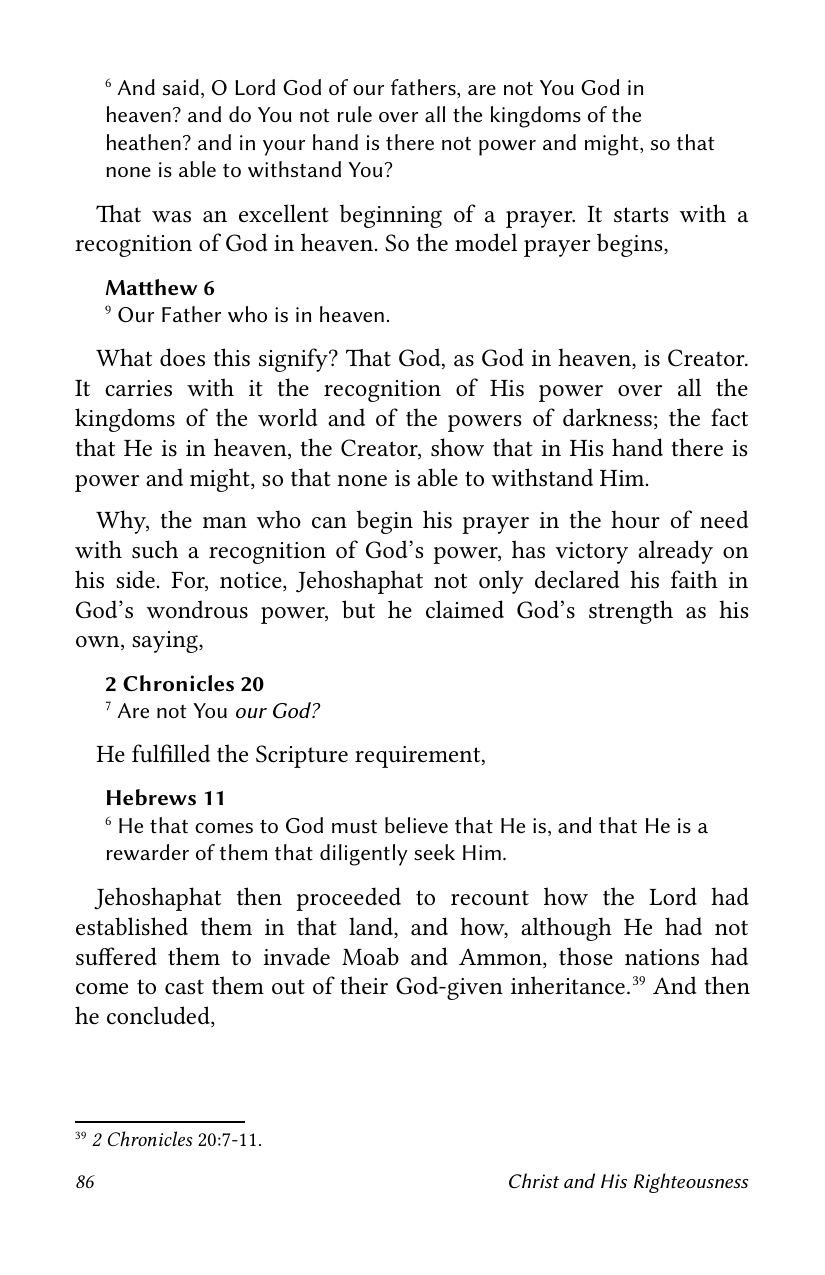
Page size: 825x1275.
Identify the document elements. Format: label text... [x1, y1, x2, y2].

text What does this signify? That God, as God in heaven, is Creator. It carries with it the recognition of His power over all the kingdoms of the world and of the powers of darkness; the fact that He is in heaven, the Creator, show that in His hand there is power and might, so that none is able to withstand Him. [75, 344, 750, 492]
text 6 He that comes to God must believe that He is, and that He is a rewarder of them that diligently seek Him. [105, 813, 720, 866]
text Why, the man who can begin his prayer in the hour of need with such a recognition of God’s power, has victory already on his side. For, notice, Jehoshaphat not only declared his faith in God’s wondrous power, but he claimed God’s strength as his own, saying, [75, 506, 750, 654]
text He fulfilled the Scripture requirement, [75, 740, 750, 769]
text Matthew 6 [105, 274, 750, 301]
text 9 Our Father who is in heaven. [105, 302, 720, 328]
text Hebrews 11 [105, 785, 750, 811]
text 7 Are not You our God? [105, 698, 720, 724]
text Jehoshaphat then proceeded to recount how the Lord had established them in that land, and how, although He had not suffered them to invade Moab and Ammon, those nations had come to cast them out of their God-given inheritance. And then he concluded, [75, 883, 750, 1031]
text 2 Chronicles 20:7-11. [75, 1128, 750, 1152]
text That was an excellent beginning of a prayer. It starts with a recognition of God in heaven. So the model prayer begins, [75, 199, 750, 258]
text 2 Chronicles 20 [105, 670, 750, 697]
text 6 And said, O Lord God of our fathers, are not You God in heaven? and do You not rule over all the kingdoms of the heathen? and in your hand is there not power and might, so that none is able to withstand You? [105, 75, 720, 183]
